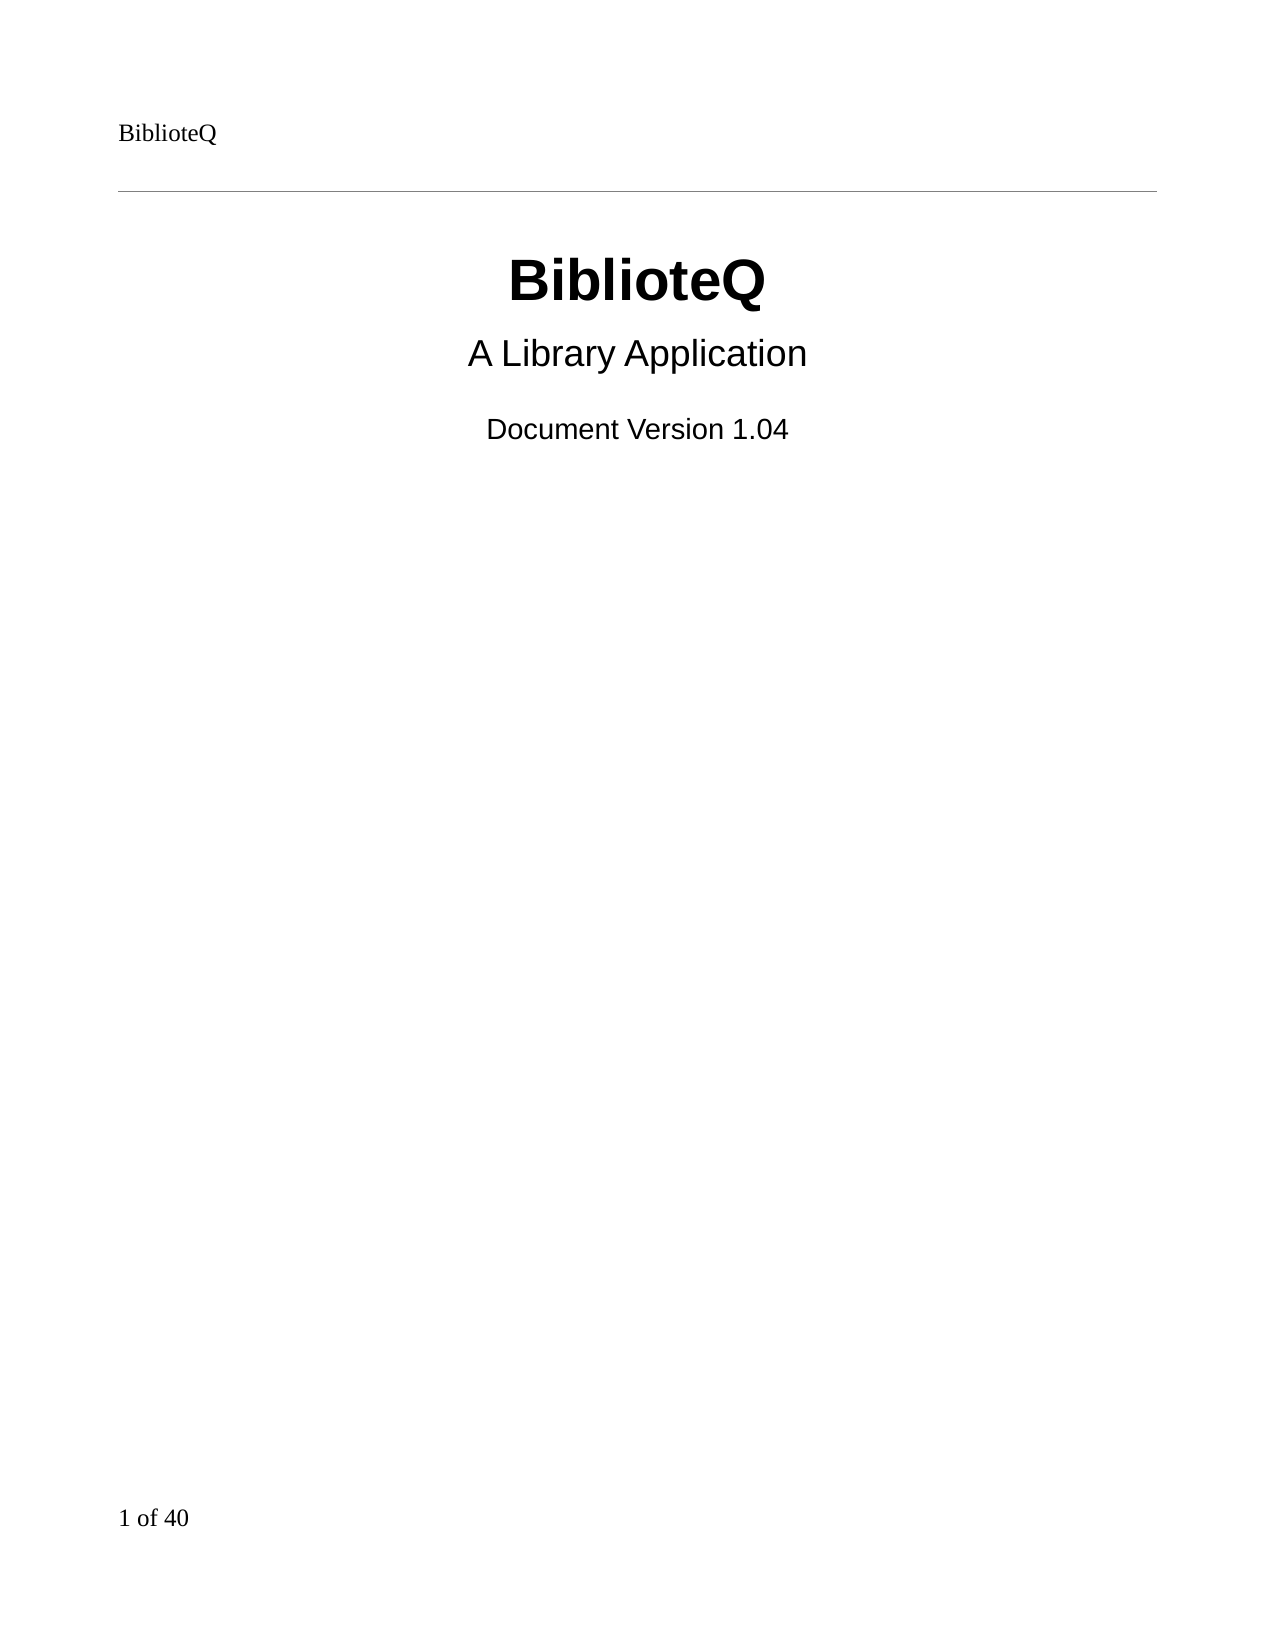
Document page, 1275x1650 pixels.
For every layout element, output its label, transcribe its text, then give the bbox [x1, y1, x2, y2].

title BiblioteQ [118, 246, 1157, 313]
subtitle A Library Application [118, 331, 1157, 374]
subtitle Document Version 1.04 [118, 412, 1157, 446]
